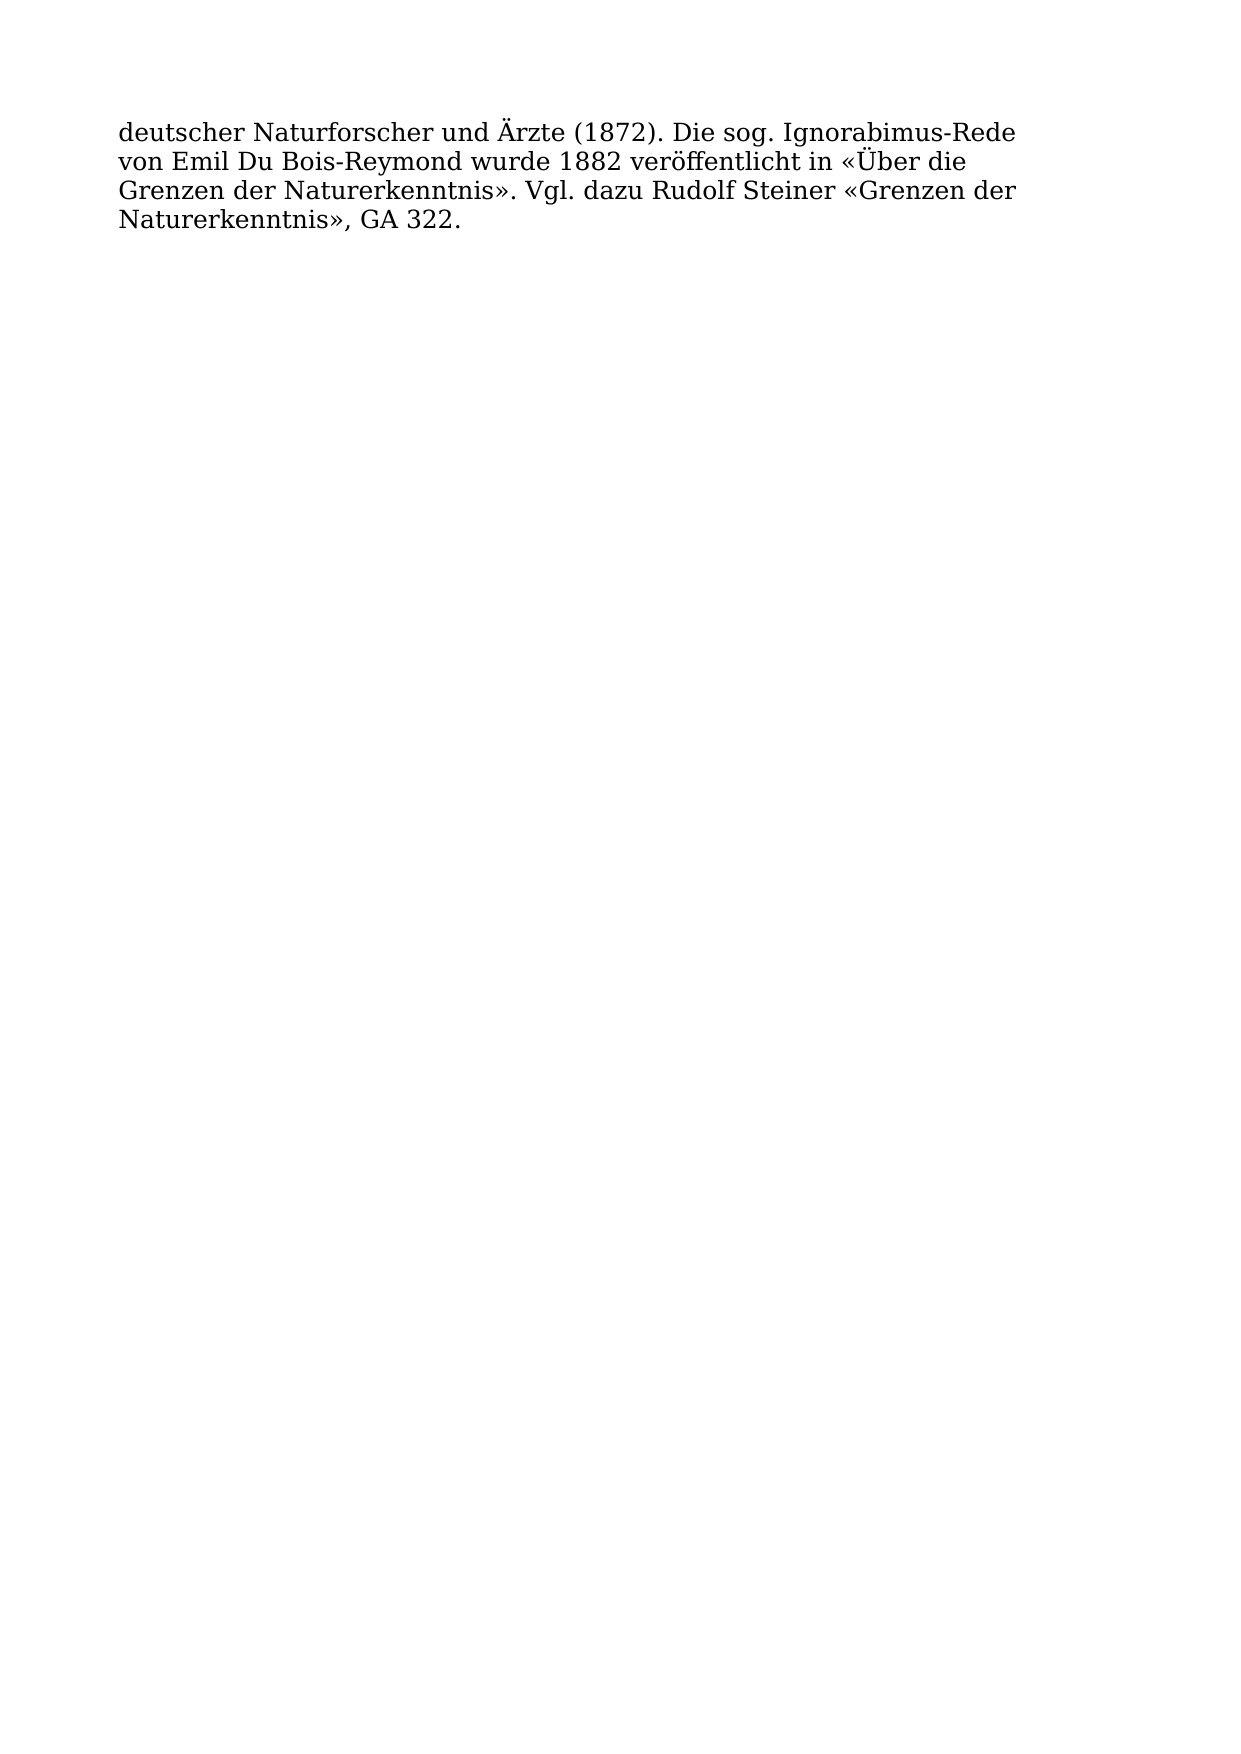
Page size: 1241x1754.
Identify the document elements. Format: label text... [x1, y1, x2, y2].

text Naturerkenntnis», GA 322. [118, 206, 1122, 235]
text von Emil Du Bois-Reymond wurde 1882 veröffentlicht in «Über die [118, 147, 1122, 176]
text Grenzen der Naturerkenntnis». Vgl. dazu Rudolf Steiner «Grenzen der [118, 176, 1122, 206]
text deutscher Naturforscher und Ärzte (1872). Die sog. Ignorabimus-Rede [118, 118, 1122, 147]
